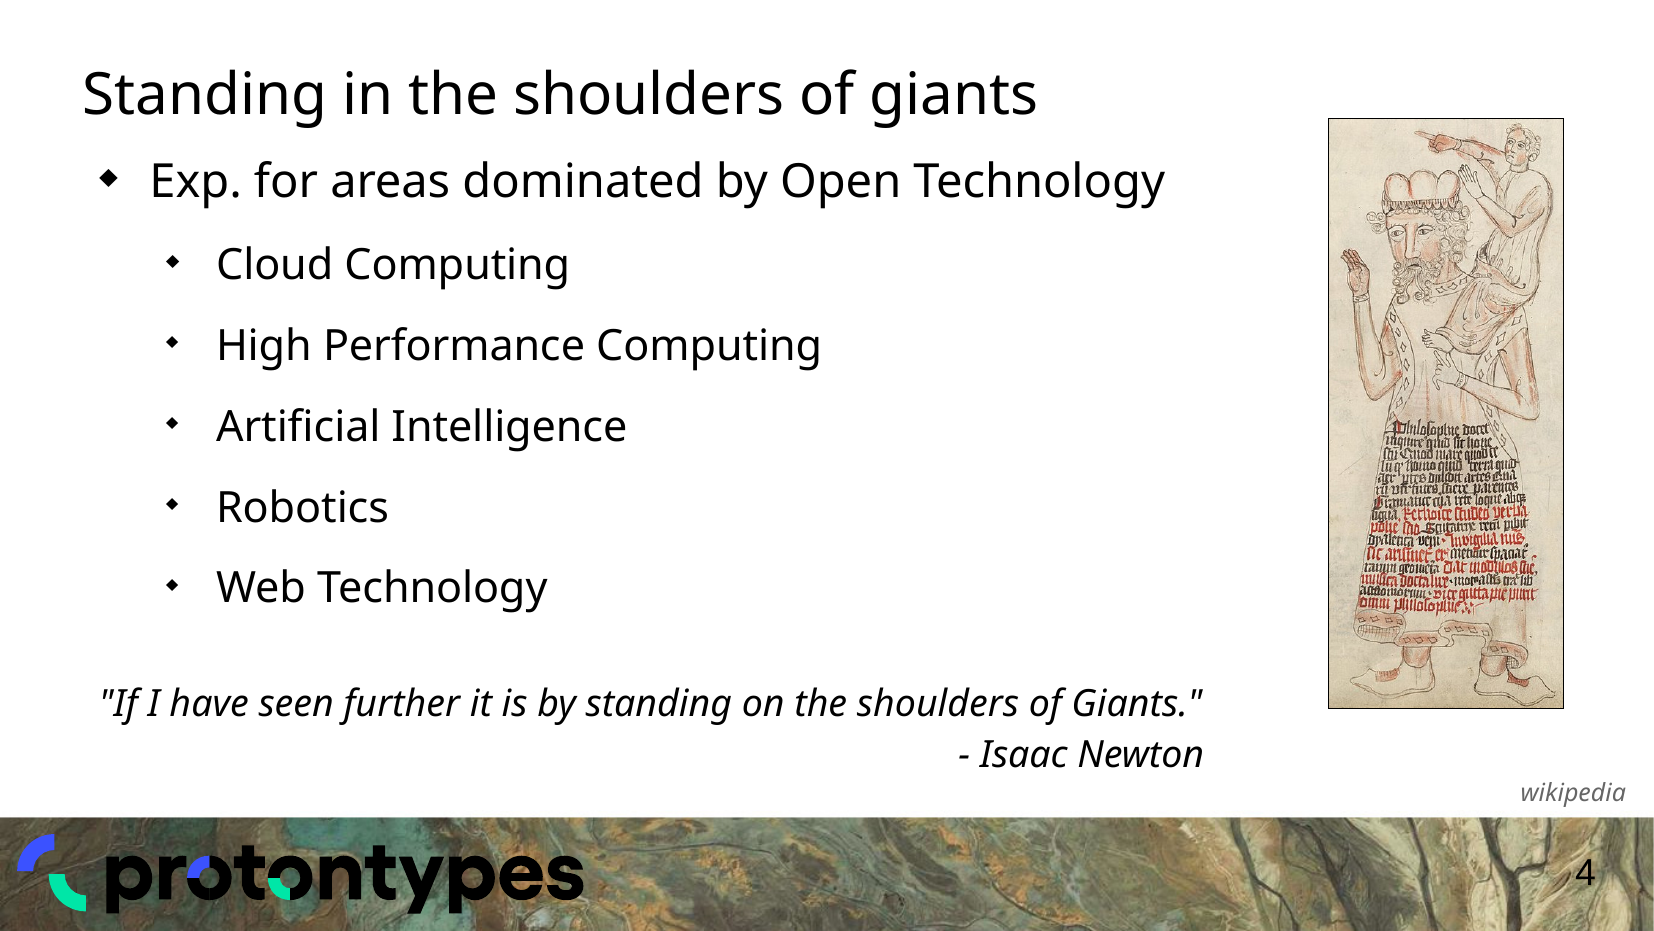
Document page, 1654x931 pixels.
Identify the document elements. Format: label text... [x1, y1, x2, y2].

picture [0, 0, 1654, 931]
text_box "If I have seen further it is by standing on the shoulders of Giants." - Isaac Newton [84, 668, 1211, 786]
text_box wikipedia [1505, 767, 1652, 827]
list Exp. for areas dominated by Open Technology Cloud Computing High Performance Computing Artificial Intelligence Robotics Web Technology [1564, 147, 1571, 621]
title Standing in the shoulders of giants [82, 37, 1571, 147]
list Exp. for areas dominated by Open Technology Cloud Computing High Performance Computing Artificial Intelligence Robotics Web Technology [82, 147, 1328, 621]
